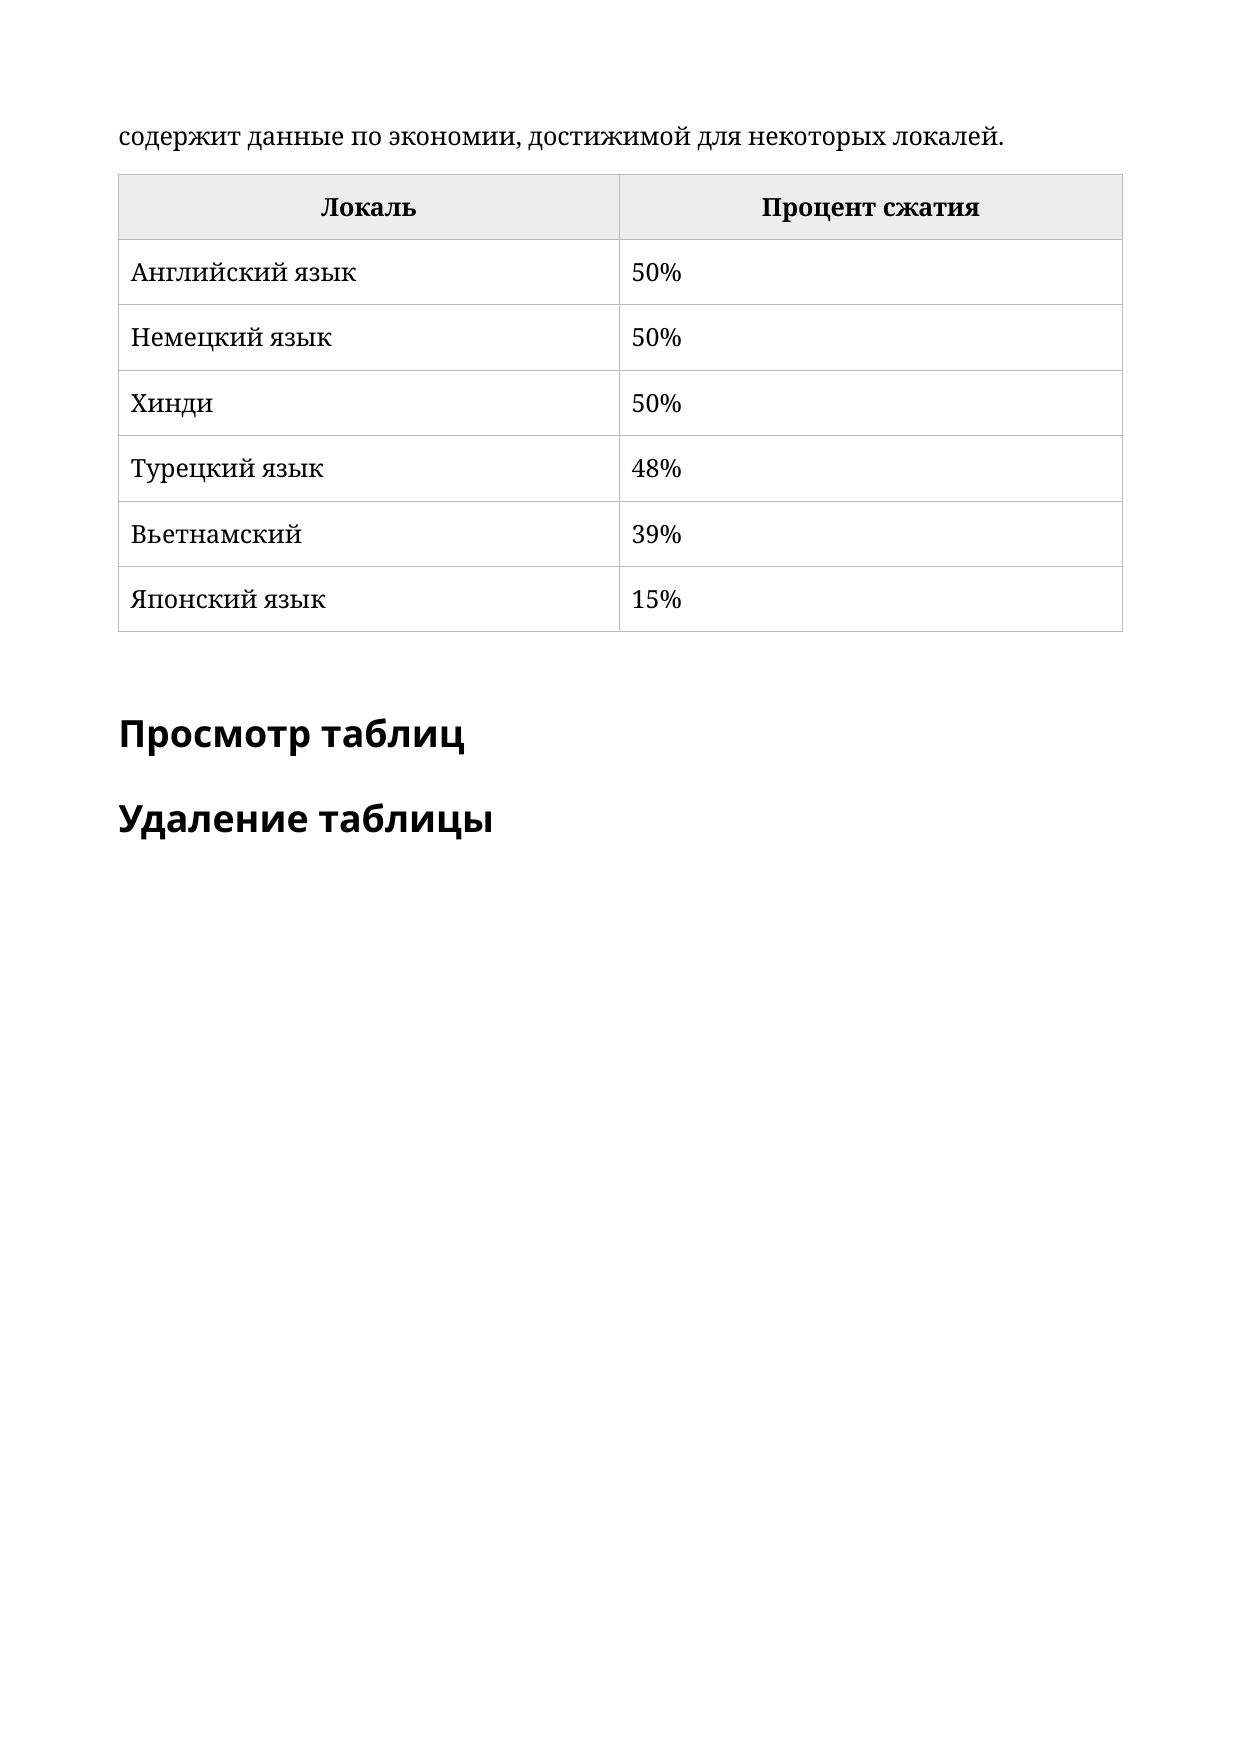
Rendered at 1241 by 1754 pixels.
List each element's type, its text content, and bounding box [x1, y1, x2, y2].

table_cell Немецкий язык [119, 305, 619, 370]
table_cell Японский язык [119, 567, 619, 631]
table_cell 50% [620, 305, 1122, 370]
table_cell 50% [620, 240, 1122, 304]
table_cell 39% [620, 502, 1122, 566]
subtitle Удаление таблицы [118, 792, 1122, 843]
table_cell Хинди [119, 371, 619, 435]
subtitle Просмотр таблиц [118, 708, 1122, 759]
table_cell 50% [620, 371, 1122, 435]
table_cell 15% [620, 567, 1122, 631]
table_cell Турецкий язык [119, 436, 619, 501]
table_cell Вьетнамский [119, 502, 619, 566]
table_cell Английский язык [119, 240, 619, 304]
table_header Локаль [119, 175, 619, 239]
table_header Процент сжатия [620, 175, 1122, 239]
table_cell 48% [620, 436, 1122, 501]
text содержит данные по экономии, достижимой для некоторых локалей. [118, 118, 1122, 152]
